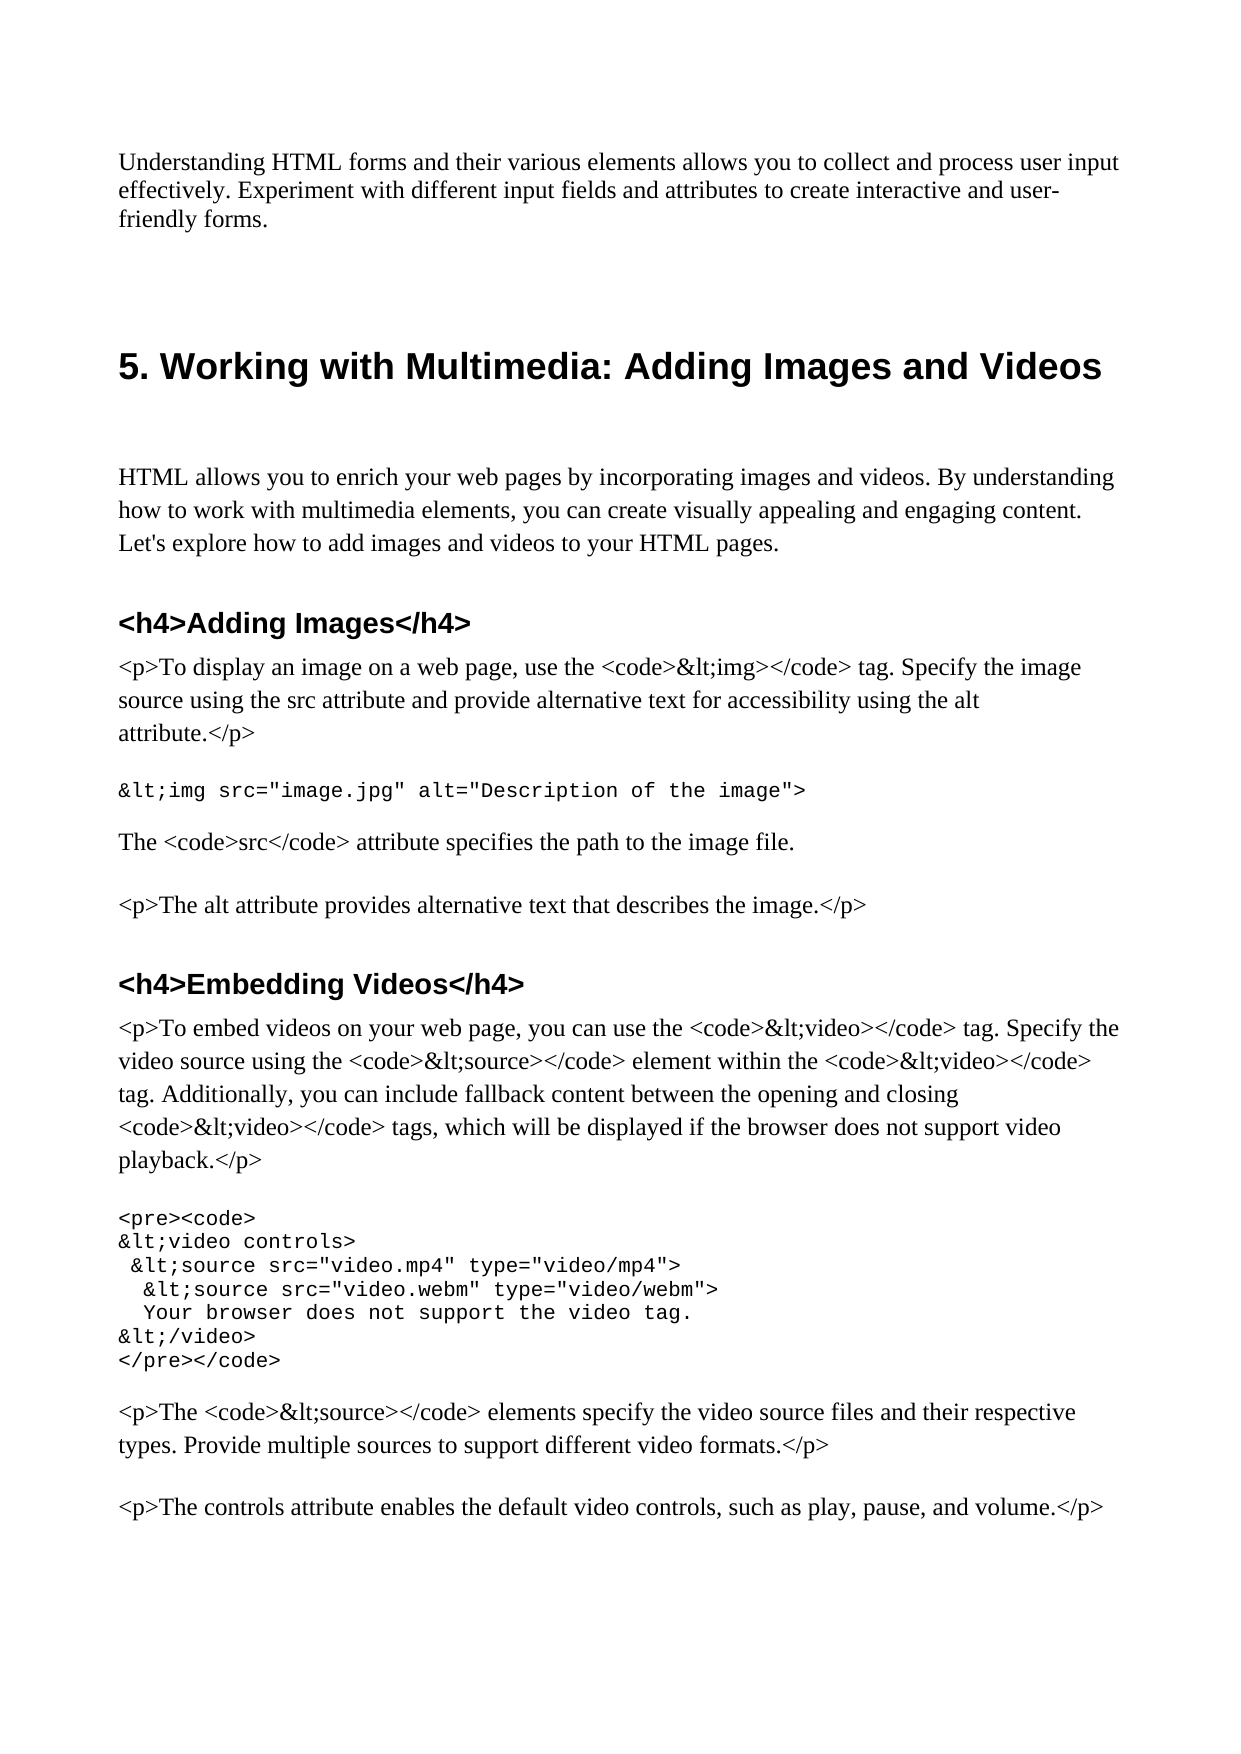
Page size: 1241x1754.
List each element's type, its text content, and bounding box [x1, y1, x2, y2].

text <p>The controls attribute enables the default video controls, such as play, pause, and volume.</p> [118, 1492, 1122, 1521]
text <p>The <code>&lt;source></code> elements specify the video source files and their respective types. Provide multiple sources to support different video formats.</p> [118, 1397, 1122, 1459]
text <pre><code> [118, 1208, 1122, 1231]
text The <code>src</code> attribute specifies the path to the image file. [118, 827, 1122, 856]
text </pre></code> [118, 1349, 1122, 1373]
text &lt;video controls> &lt;source src="video.mp4" type="video/mp4"> &lt;source src="video.webm" type="video/webm"> Your browser does not support the video tag. &lt;/video> [118, 1231, 1122, 1349]
subtitle <h4>Adding Images</h4> [118, 606, 1122, 639]
text HTML allows you to enrich your web pages by incorporating images and videos. By understanding how to work with multimedia elements, you can create visually appealing and engaging content. Let's explore how to add images and videos to your HTML pages. [118, 462, 1122, 557]
text &lt;img src="image.jpg" alt="Description of the image"> [118, 780, 1122, 804]
text <p>To embed videos on your web page, you can use the <code>&lt;video></code> tag. Specify the video source using the <code>&lt;source></code> element within the <code>&lt;video></code> tag. Additionally, you can include fallback content between the opening and closing <code>&lt;video></code> tags, which will be displayed if the browser does not support video playback.</p> [118, 1013, 1122, 1174]
text <p>The alt attribute provides alternative text that describes the image.</p> [118, 890, 1122, 919]
text <p>To display an image on a web page, use the <code>&lt;img></code> tag. Specify the image source using the src attribute and provide alternative text for accessibility using the alt attribute.</p> [118, 652, 1122, 746]
subtitle <h4>Embedding Videos</h4> [118, 967, 1122, 1001]
text Understanding HTML forms and their various elements allows you to collect and process user input effectively. Experiment with different input fields and attributes to create interactive and user-friendly forms. [118, 147, 1122, 233]
subtitle 5. Working with Multimedia: Adding Images and Videos [118, 344, 1122, 387]
